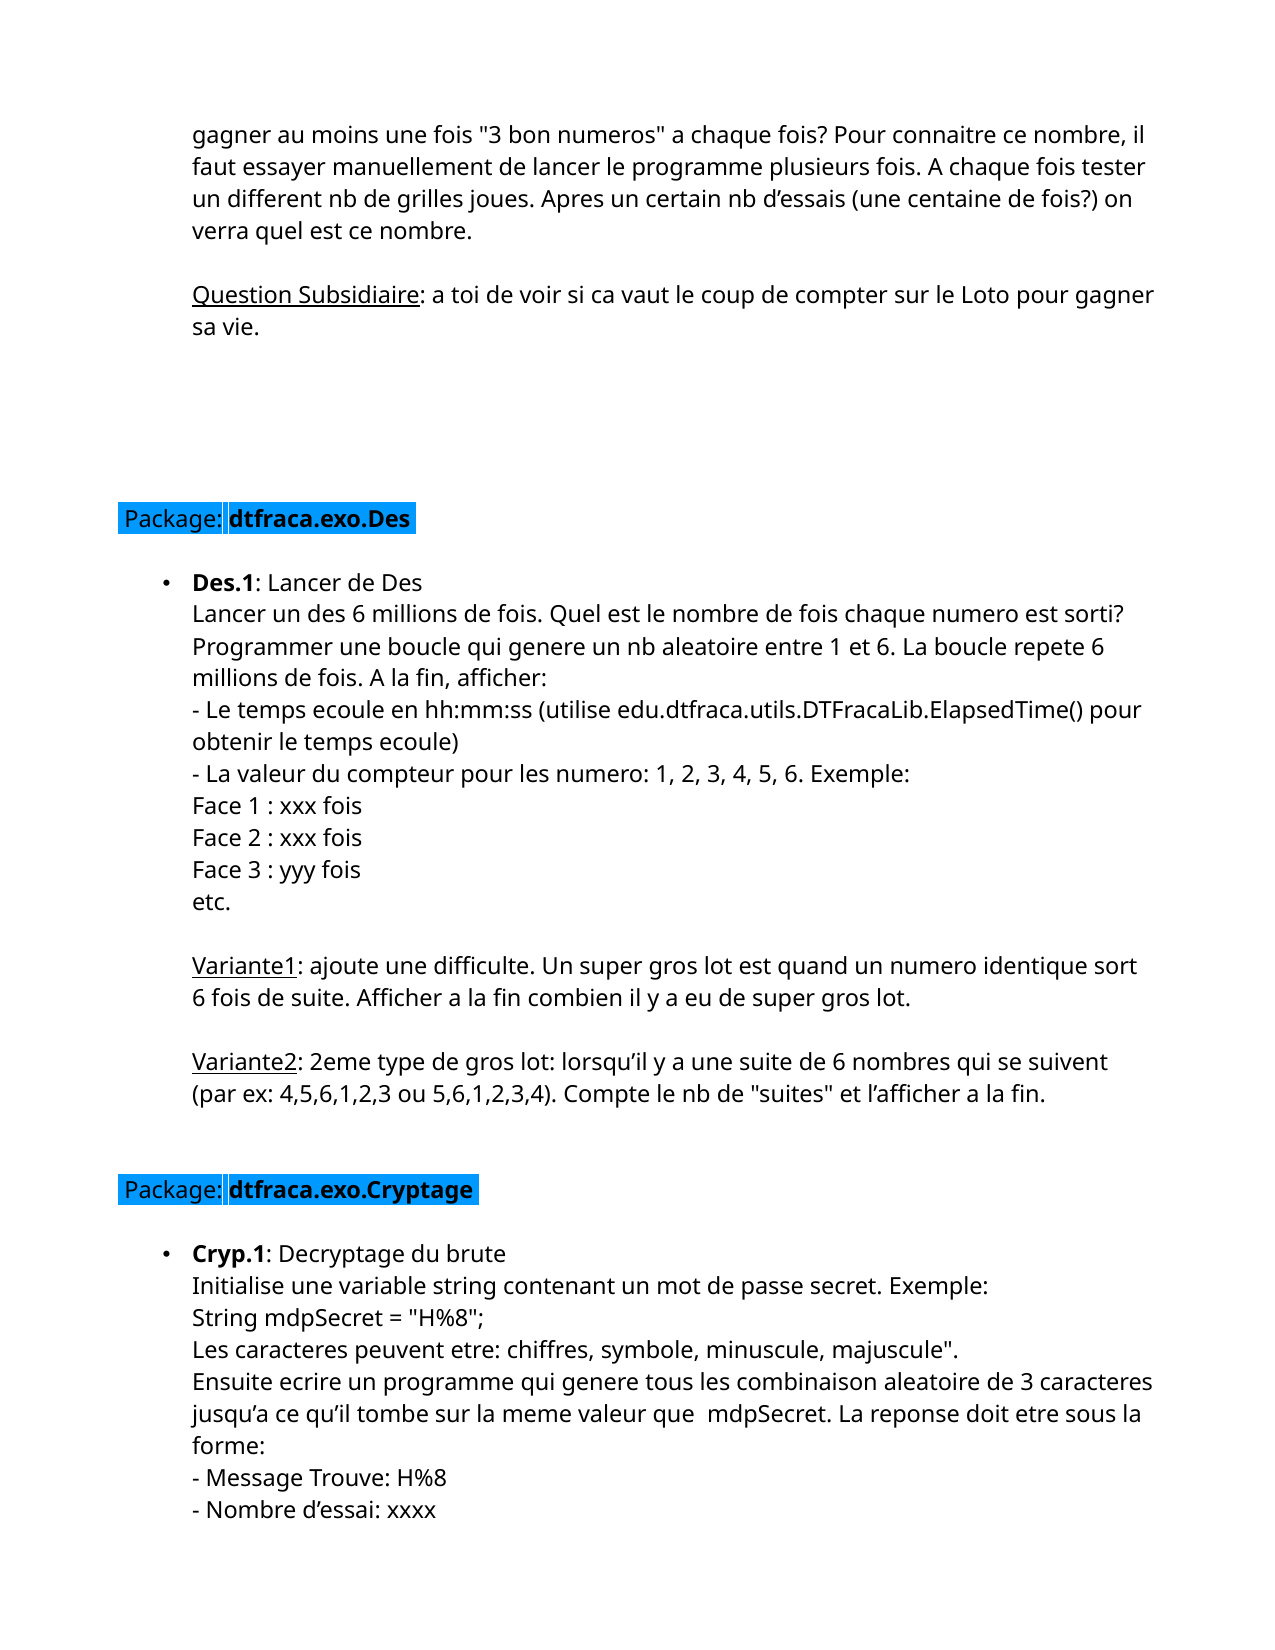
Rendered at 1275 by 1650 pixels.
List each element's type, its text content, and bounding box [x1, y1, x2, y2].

text Package: dtfraca.exo.Des [118, 502, 1157, 534]
list gagner au moins une fois "3 bon numeros" a chaque fois? Pour connaitre ce nombre, il faut essayer manuellement de lancer le programme plusieurs fois. A chaque fois tester un different nb de grilles joues. Apres un certain nb d’essais (une centaine de fois?) on verra quel est ce nombre. Question Subsidiaire: a toi de voir si ca vaut le coup de compter sur le Loto pour gagner sa vie. [162, 118, 1157, 502]
list Cryp.1: Decryptage du brute Initialise une variable string contenant un mot de passe secret. Exemple: String mdpSecret = "H%8"; Les caracteres peuvent etre: chiffres, symbole, minuscule, majuscule". Ensuite ecrire un programme qui genere tous les combinaison aleatoire de 3 caracteres jusqu’a ce qu’il tombe sur la meme valeur que mdpSecret. La reponse doit etre sous la forme: - Message Trouve: H%8 - Nombre d’essai: xxxx [162, 1237, 1157, 1525]
list Des.1: Lancer de Des Lancer un des 6 millions de fois. Quel est le nombre de fois chaque numero est sorti? Programmer une boucle qui genere un nb aleatoire entre 1 et 6. La boucle repete 6 millions de fois. A la fin, afficher: - Le temps ecoule en hh:mm:ss (utilise edu.dtfraca.utils.DTFracaLib.ElapsedTime() pour obtenir le temps ecoule) - La valeur du compteur pour les numero: 1, 2, 3, 4, 5, 6. Exemple: Face 1 : xxx fois Face 2 : xxx fois Face 3 : yyy fois etc. Variante1: ajoute une difficulte. Un super gros lot est quand un numero identique sort 6 fois de suite. Afficher a la fin combien il y a eu de super gros lot. Variante2: 2eme type de gros lot: lorsqu’il y a une suite de 6 nombres qui se suivent (par ex: 4,5,6,1,2,3 ou 5,6,1,2,3,4). Compte le nb de "suites" et l’afficher a la fin. [162, 566, 1157, 1109]
text Package: dtfraca.exo.Cryptage [118, 1173, 1157, 1205]
